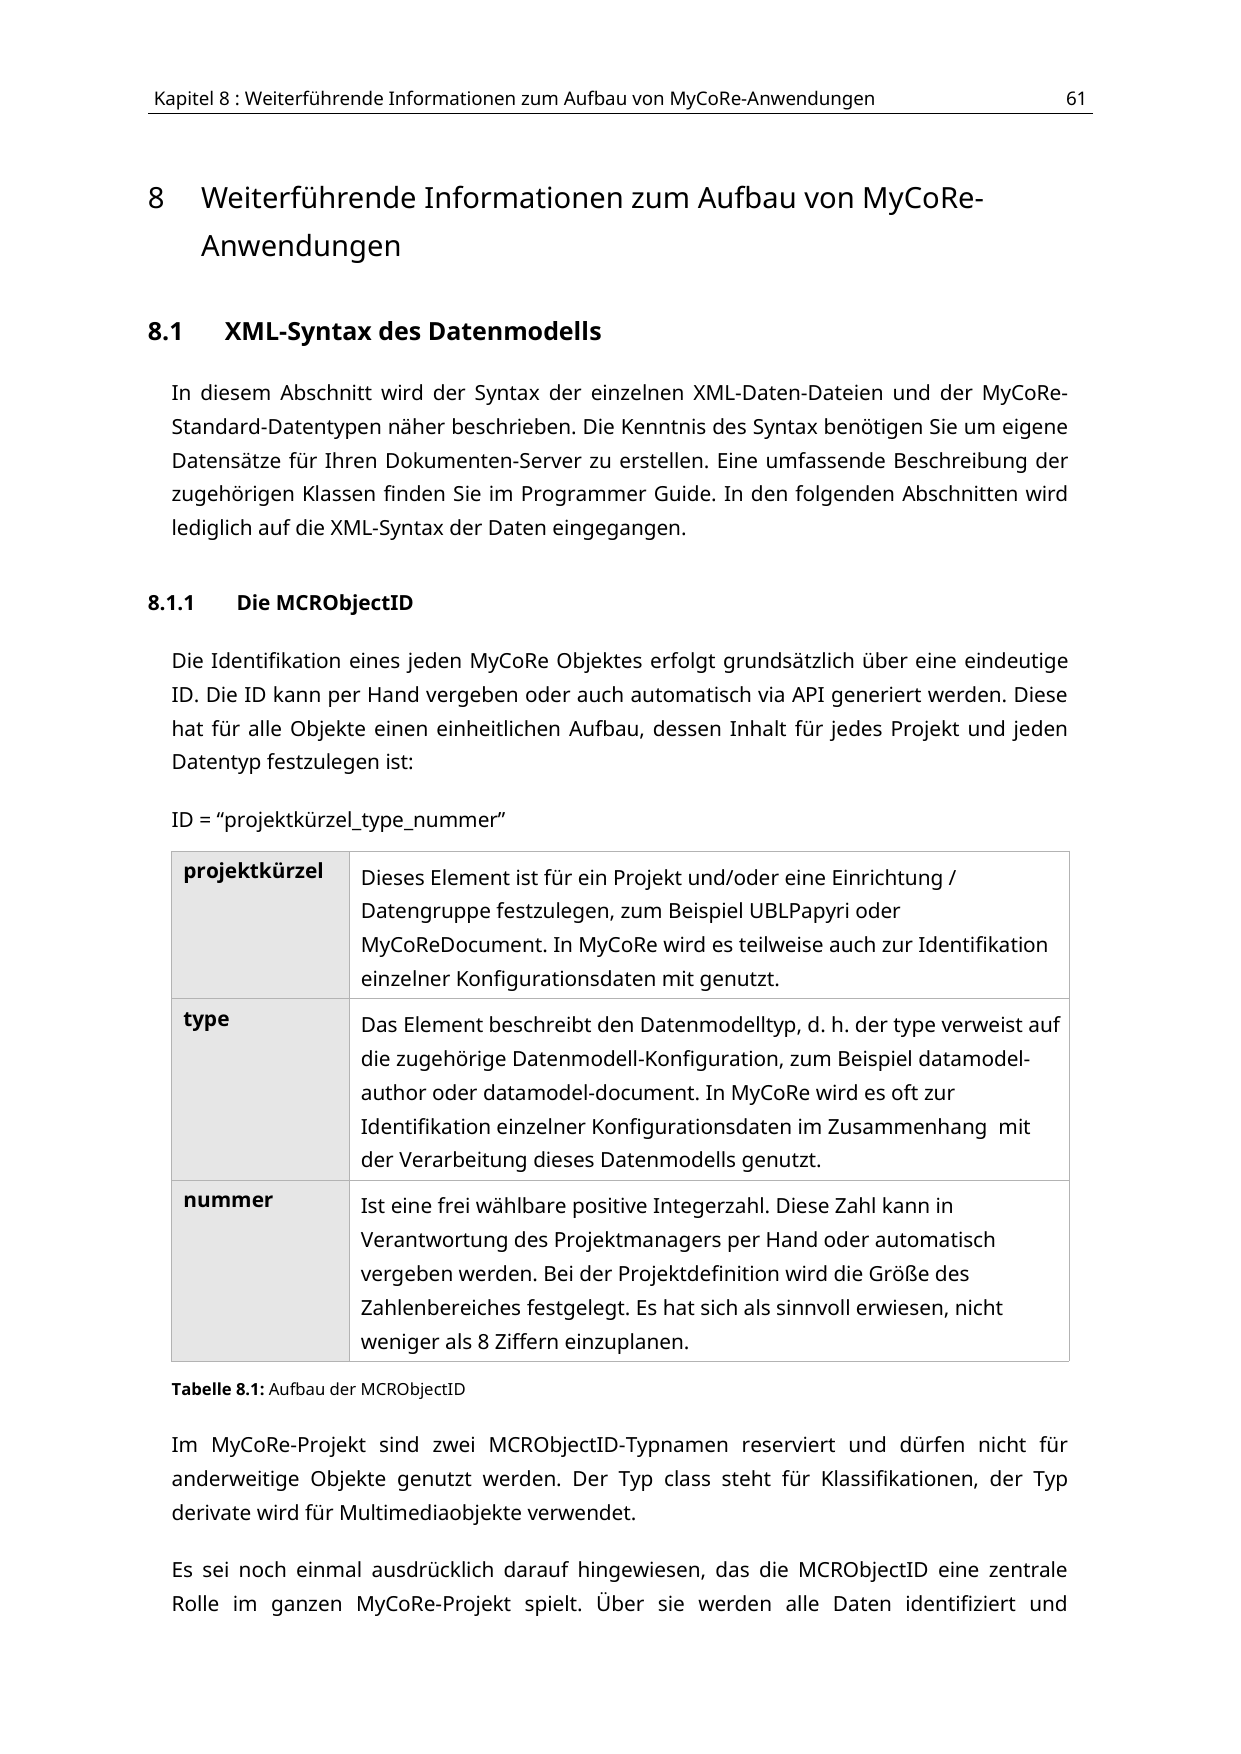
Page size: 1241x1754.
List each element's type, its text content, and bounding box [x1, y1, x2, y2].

text Im MyCoRe-Projekt sind zwei MCRObjectID-Typnamen reserviert und dürfen nicht für anderweitige Objekte genutzt werden. Der Typ class steht für Klassifikationen, der Typ derivate wird für Multimediaobjekte verwendet. [171, 1430, 1069, 1526]
table_cell Das Element beschreibt den Datenmodelltyp, d. h. der type verweist auf die zugehörige Datenmodell-Konfiguration, zum Beispiel datamodel-author oder datamodel-document. In MyCoRe wird es oft zur Identifikation einzelner Konfigurationsdaten im Zusammenhang mit der Verarbeitung dieses Datenmodells genutzt. [350, 999, 1069, 1180]
text Es sei noch einmal ausdrücklich darauf hingewiesen, das die MCRObjectID eine zentrale Rolle im ganzen MyCoRe-Projekt spielt. Über sie werden alle Daten identifiziert und [171, 1555, 1069, 1617]
text ID = “projektkürzel_type_nummer” [171, 805, 1069, 833]
table_cell Ist eine frei wählbare positive Integerzahl. Diese Zahl kann in Verantwortung des Projektmanagers per Hand oder automatisch vergeben werden. Bei der Projektdefinition wird die Größe des Zahlenbereiches festgelegt. Es hat sich als sinnvoll erwiesen, nicht weniger als 8 Ziffern einzuplanen. [350, 1181, 1069, 1361]
table_cell nummer [172, 1181, 349, 1361]
text Die Identifikation eines jeden MyCoRe Objektes erfolgt grundsätzlich über eine eindeutige ID. Die ID kann per Hand vergeben oder auch automatisch via API generiert werden. Diese hat für alle Objekte einen einheitlichen Aufbau, dessen Inhalt für jedes Projekt und jeden Datentyp festzulegen ist: [171, 646, 1069, 776]
text In diesem Abschnitt wird der Syntax der einzelnen XML-Daten-Dateien und der MyCoRe-Standard-Datentypen näher beschrieben. Die Kenntnis des Syntax benötigen Sie um eigene Datensätze für Ihren Dokumenten-Server zu erstellen. Eine umfassende Beschreibung der zugehörigen Klassen finden Sie im Programmer Guide. In den folgenden Abschnitten wird lediglich auf die XML-Syntax der Daten eingegangen. [171, 378, 1069, 542]
table_header projektkürzel [172, 852, 349, 998]
subtitle XML-Syntax des Datenmodells [148, 314, 1092, 348]
text Tabelle 8.1: Aufbau der MCRObjectID [171, 1377, 1069, 1401]
table_header Dieses Element ist für ein Projekt und/oder eine Einrichtung / Datengruppe festzulegen, zum Beispiel UBLPapyri oder MyCoReDocument. In MyCoRe wird es teilweise auch zur Identifikation einzelner Konfigurationsdaten mit genutzt. [350, 852, 1069, 998]
table_cell type [172, 999, 349, 1180]
subtitle Weiterführende Informationen zum Aufbau von MyCoRe-Anwendungen [148, 177, 1092, 264]
subtitle Die MCRObjectID [148, 588, 1092, 617]
